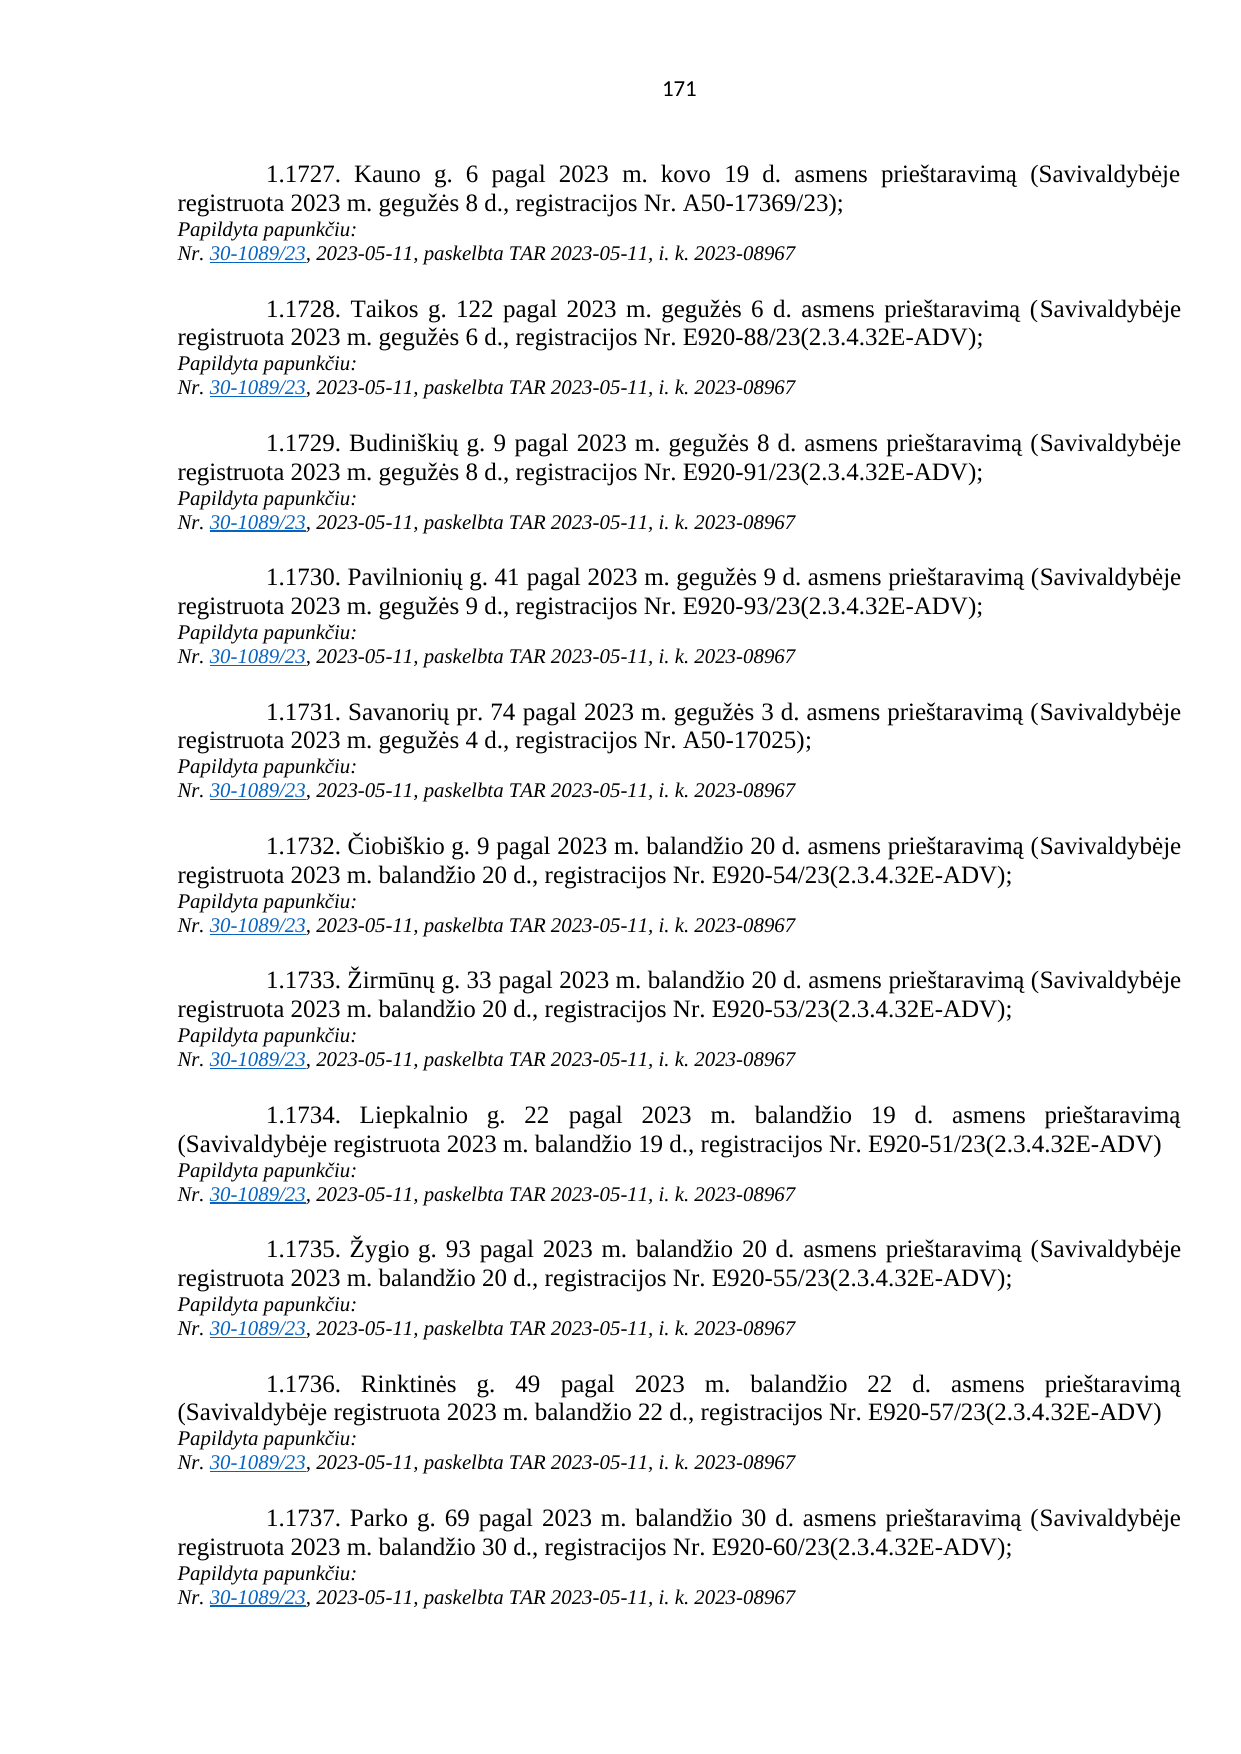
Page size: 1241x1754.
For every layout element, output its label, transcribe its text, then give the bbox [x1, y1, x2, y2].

text Nr. 30-1089/23, 2023-05-11, paskelbta TAR 2023-05-11, i. k. 2023-08967 [177, 1585, 1181, 1609]
text Papildyta papunkčiu: [177, 889, 1181, 913]
text Nr. 30-1089/23, 2023-05-11, paskelbta TAR 2023-05-11, i. k. 2023-08967 [177, 644, 1181, 668]
text Nr. 30-1089/23, 2023-05-11, paskelbta TAR 2023-05-11, i. k. 2023-08967 [177, 1316, 1181, 1340]
text Papildyta papunkčiu: [177, 1292, 1181, 1316]
text Nr. 30-1089/23, 2023-05-11, paskelbta TAR 2023-05-11, i. k. 2023-08967 [177, 778, 1181, 802]
text Nr. 30-1089/23, 2023-05-11, paskelbta TAR 2023-05-11, i. k. 2023-08967 [177, 510, 1181, 534]
text 1.1733. Žirmūnų g. 33 pagal 2023 m. balandžio 20 d. asmens prieštaravimą (Savivaldybėje registruota 2023 m. balandžio 20 d., registracijos Nr. E920-53/23(2.3.4.32E-ADV); [177, 966, 1181, 1023]
text 1.1734. Liepkalnio g. 22 pagal 2023 m. balandžio 19 d. asmens prieštaravimą (Savivaldybėje registruota 2023 m. balandžio 19 d., registracijos Nr. E920-51/23(2.3.4.32E-ADV) [177, 1100, 1181, 1157]
text 1.1737. Parko g. 69 pagal 2023 m. balandžio 30 d. asmens prieštaravimą (Savivaldybėje registruota 2023 m. balandžio 30 d., registracijos Nr. E920-60/23(2.3.4.32E-ADV); [177, 1503, 1181, 1561]
text Papildyta papunkčiu: [177, 620, 1181, 644]
text 1.1728. Taikos g. 122 pagal 2023 m. gegužės 6 d. asmens prieštaravimą (Savivaldybėje registruota 2023 m. gegužės 6 d., registracijos Nr. E920-88/23(2.3.4.32E-ADV); [177, 294, 1181, 351]
text Nr. 30-1089/23, 2023-05-11, paskelbta TAR 2023-05-11, i. k. 2023-08967 [177, 1450, 1181, 1474]
text Papildyta papunkčiu: [177, 1426, 1181, 1450]
text Papildyta papunkčiu: [177, 351, 1181, 375]
text Nr. 30-1089/23, 2023-05-11, paskelbta TAR 2023-05-11, i. k. 2023-08967 [177, 913, 1181, 937]
text Papildyta papunkčiu: [177, 1023, 1181, 1047]
text Papildyta papunkčiu: [177, 1157, 1181, 1182]
text Nr. 30-1089/23, 2023-05-11, paskelbta TAR 2023-05-11, i. k. 2023-08967 [177, 1182, 1181, 1206]
text Papildyta papunkčiu: [177, 1561, 1181, 1585]
text Papildyta papunkčiu: [177, 486, 1181, 510]
text 1.1727. Kauno g. 6 pagal 2023 m. kovo 19 d. asmens prieštaravimą (Savivaldybėje registruota 2023 m. gegužės 8 d., registracijos Nr. A50-17369/23); [177, 159, 1181, 217]
text 1.1730. Pavilnionių g. 41 pagal 2023 m. gegužės 9 d. asmens prieštaravimą (Savivaldybėje registruota 2023 m. gegužės 9 d., registracijos Nr. E920-93/23(2.3.4.32E-ADV); [177, 562, 1181, 620]
text 1.1732. Čiobiškio g. 9 pagal 2023 m. balandžio 20 d. asmens prieštaravimą (Savivaldybėje registruota 2023 m. balandžio 20 d., registracijos Nr. E920-54/23(2.3.4.32E-ADV); [177, 831, 1181, 889]
text Nr. 30-1089/23, 2023-05-11, paskelbta TAR 2023-05-11, i. k. 2023-08967 [177, 1047, 1181, 1071]
text Nr. 30-1089/23, 2023-05-11, paskelbta TAR 2023-05-11, i. k. 2023-08967 [177, 241, 1181, 265]
text Papildyta papunkčiu: [177, 754, 1181, 778]
text 1.1731. Savanorių pr. 74 pagal 2023 m. gegužės 3 d. asmens prieštaravimą (Savivaldybėje registruota 2023 m. gegužės 4 d., registracijos Nr. A50-17025); [177, 697, 1181, 754]
text Nr. 30-1089/23, 2023-05-11, paskelbta TAR 2023-05-11, i. k. 2023-08967 [177, 375, 1181, 399]
text 1.1735. Žygio g. 93 pagal 2023 m. balandžio 20 d. asmens prieštaravimą (Savivaldybėje registruota 2023 m. balandžio 20 d., registracijos Nr. E920-55/23(2.3.4.32E-ADV); [177, 1234, 1181, 1292]
text 1.1736. Rinktinės g. 49 pagal 2023 m. balandžio 22 d. asmens prieštaravimą (Savivaldybėje registruota 2023 m. balandžio 22 d., registracijos Nr. E920-57/23(2.3.4.32E-ADV) [177, 1369, 1181, 1426]
text Papildyta papunkčiu: [177, 217, 1181, 241]
text 1.1729. Budiniškių g. 9 pagal 2023 m. gegužės 8 d. asmens prieštaravimą (Savivaldybėje registruota 2023 m. gegužės 8 d., registracijos Nr. E920-91/23(2.3.4.32E-ADV); [177, 428, 1181, 486]
